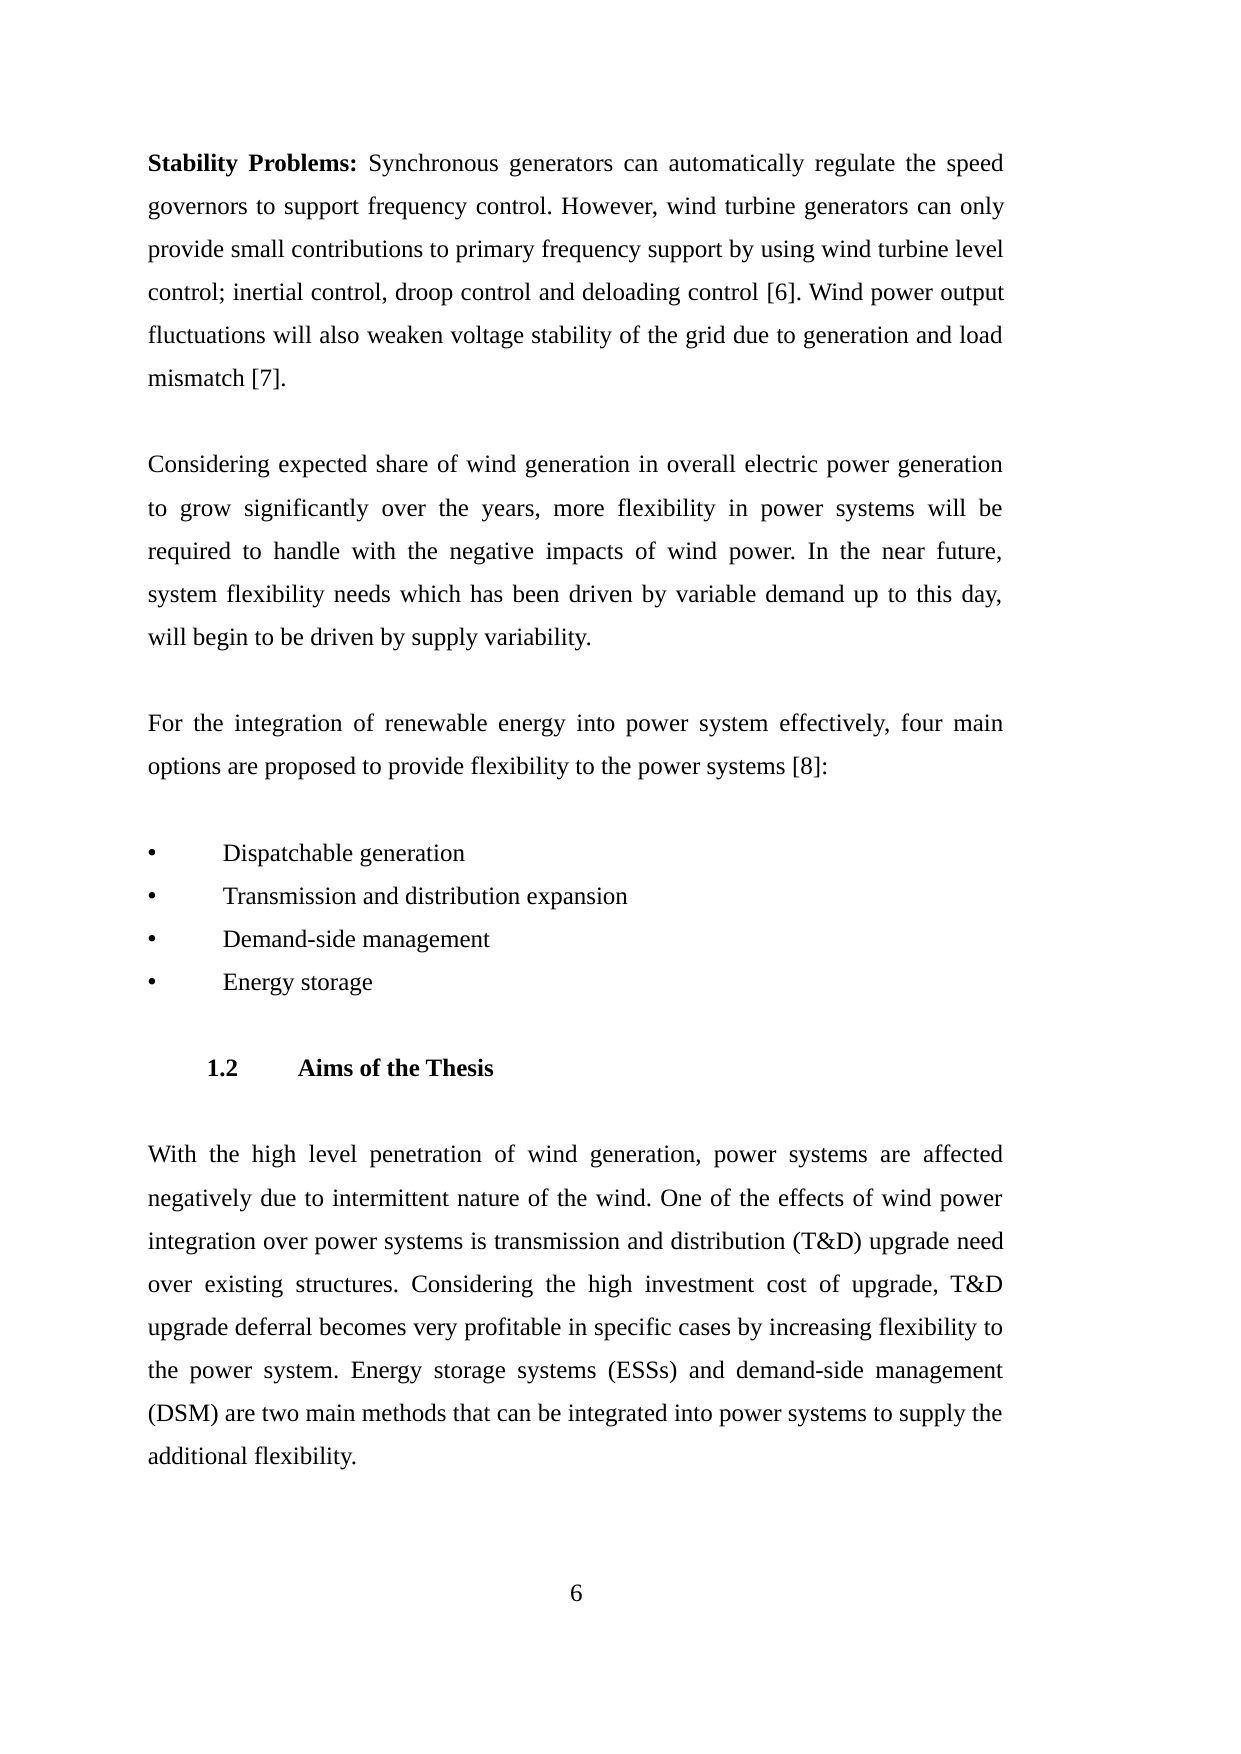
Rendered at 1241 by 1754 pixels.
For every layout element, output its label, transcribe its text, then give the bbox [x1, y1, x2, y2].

list Transmission and distribution expansion [148, 881, 1004, 909]
list Dispatchable generation [148, 838, 1004, 866]
list Aims of the Thesis [207, 1053, 1004, 1082]
text For the integration of renewable energy into power system effectively, four main options are proposed to provide flexibility to the power systems [8]: [148, 708, 1004, 780]
list Energy storage [148, 967, 1004, 996]
list Demand-side management [148, 924, 1004, 953]
text Stability Problems: Synchronous generators can automatically regulate the speed governors to support frequency control. However, wind turbine generators can only provide small contributions to primary frequency support by using wind turbine level control; inertial control, droop control and deloading control [6]. Wind power output fluctuations will also weaken voltage stability of the grid due to generation and load mismatch [7]. [148, 148, 1004, 392]
text With the high level penetration of wind generation, power systems are affected negatively due to intermittent nature of the wind. One of the effects of wind power integration over power systems is transmission and distribution (T&D) upgrade need over existing structures. Considering the high investment cost of upgrade, T&D upgrade deferral becomes very profitable in specific cases by increasing flexibility to the power system. Energy storage systems (ESSs) and demand-side management (DSM) are two main methods that can be integrated into power systems to supply the additional flexibility. [148, 1139, 1004, 1470]
text Considering expected share of wind generation in overall electric power generation to grow significantly over the years, more flexibility in power systems will be required to handle with the negative impacts of wind power. In the near future, system flexibility needs which has been driven by variable demand up to this day, will begin to be driven by supply variability. [148, 449, 1004, 651]
